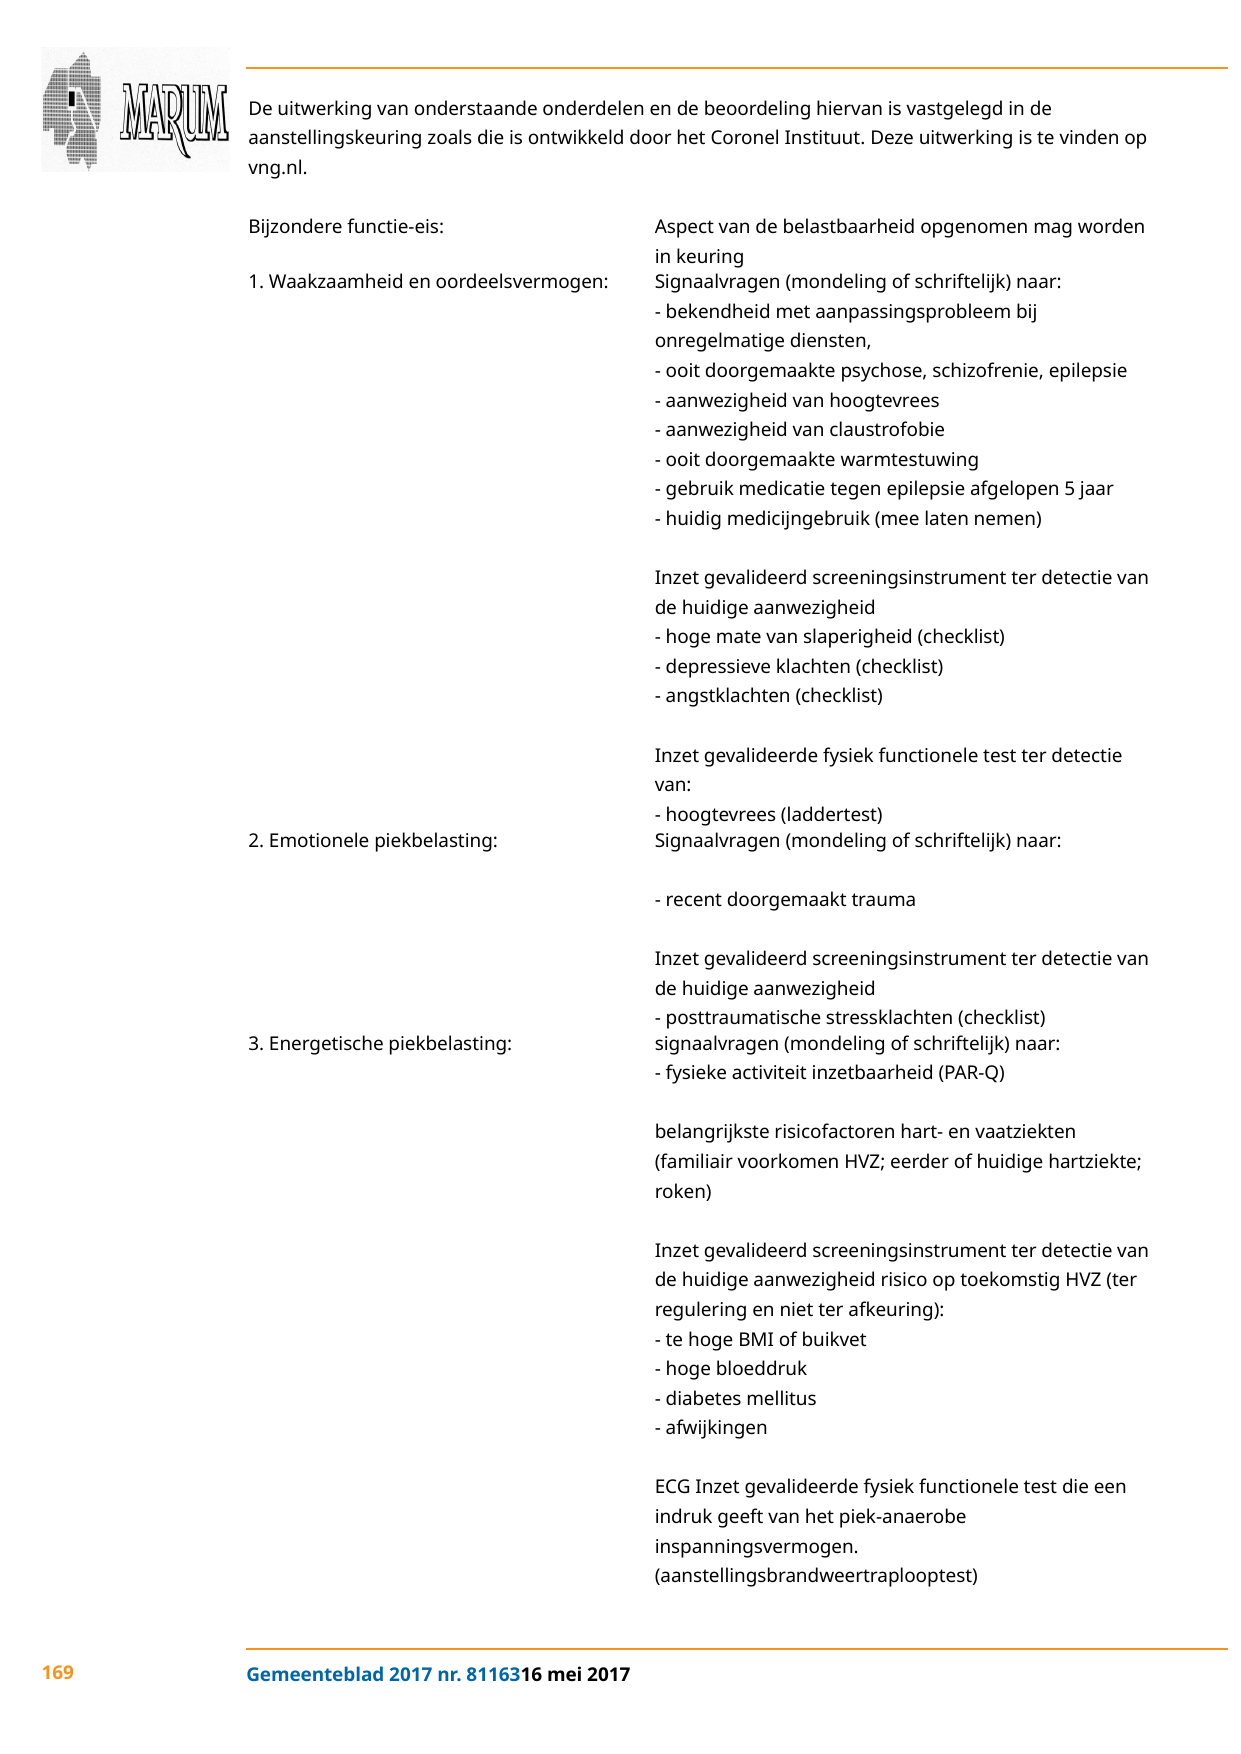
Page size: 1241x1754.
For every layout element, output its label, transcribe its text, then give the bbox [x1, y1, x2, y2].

table_cell signaalvragen (mondeling of schriftelijk) naar: - fysieke activiteit inzetbaarheid (PAR-Q) belangrijkste risicofactoren hart- en vaatziekten (familiair voorkomen HVZ; eerder of huidige hartziekte; roken) Inzet gevalideerd screeningsinstrument ter detectie van de huidige aanwezigheid risico op toekomstig HVZ (ter regulering en niet ter afkeuring): - te hoge BMI of buikvet - hoge bloeddruk - diabetes mellitus - afwijkingen ECG Inzet gevalideerde fysiek functionele test die een indruk geeft van het piek-anaerobe inspanningsvermogen. (aanstellingsbrandweertraplooptest) [655, 1030, 1152, 1588]
table_cell Signaalvragen (mondeling of schriftelijk) naar: - bekendheid met aanpassingsprobleem bij onregelmatige diensten, - ooit doorgemaakte psychose, schizofrenie, epilepsie - aanwezigheid van hoogtevrees - aanwezigheid van claustrofobie - ooit doorgemaakte warmtestuwing - gebruik medicatie tegen epilepsie afgelopen 5 jaar - huidig medicijngebruik (mee laten nemen) Inzet gevalideerd screeningsinstrument ter detectie van de huidige aanwezigheid - hoge mate van slaperigheid (checklist) - depressieve klachten (checklist) - angstklachten (checklist) Inzet gevalideerde fysiek functionele test ter detectie van: - hoogtevrees (laddertest) [655, 269, 1152, 827]
table_cell 2. Emotionele piekbelasting: [248, 827, 654, 1030]
table_cell 3. Energetische piekbelasting: [248, 1030, 654, 1588]
text De uitwerking van onderstaande onderdelen en de beoordeling hiervan is vastgelegd in de aanstellingskeuring zoals die is ontwikkeld door het Coronel Instituut. Deze uitwerking is te vinden op vng.nl. [248, 95, 1152, 180]
picture [41, 47, 231, 172]
table_header Bijzondere functie-eis: [248, 213, 654, 268]
table_cell Signaalvragen (mondeling of schriftelijk) naar: - recent doorgemaakt trauma Inzet gevalideerd screeningsinstrument ter detectie van de huidige aanwezigheid - posttraumatische stressklachten (checklist) [655, 827, 1152, 1030]
table_cell 1. Waakzaamheid en oordeelsvermogen: [248, 269, 654, 827]
table_header Aspect van de belastbaarheid opgenomen mag worden in keuring [655, 213, 1152, 268]
